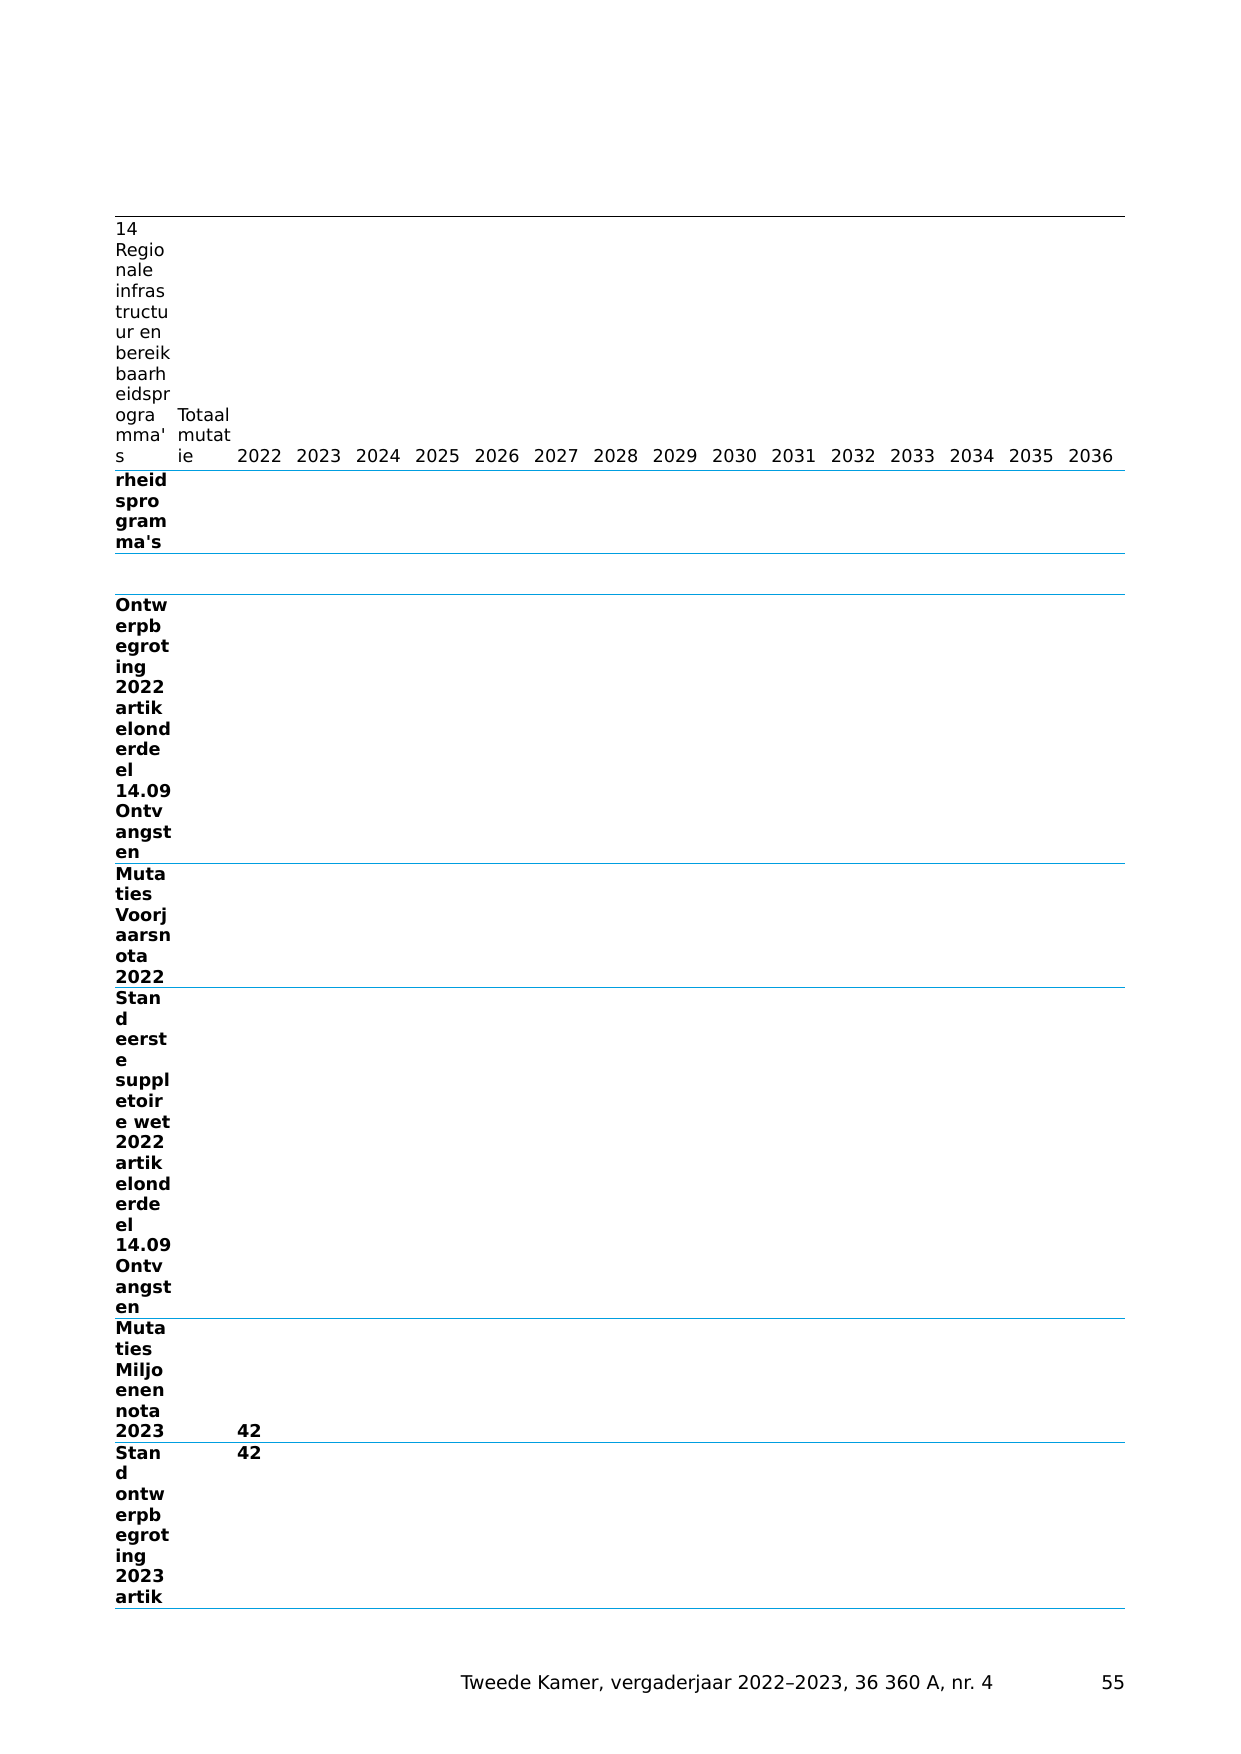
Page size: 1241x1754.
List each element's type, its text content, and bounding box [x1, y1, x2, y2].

table_cell [531, 1443, 590, 1608]
table_cell [590, 864, 649, 987]
table_cell [471, 864, 531, 987]
table_cell [115, 554, 174, 574]
table_cell [353, 554, 412, 574]
table_cell [887, 1443, 946, 1608]
table_cell [828, 864, 887, 987]
table_cell [887, 988, 946, 1318]
table_cell [828, 1319, 887, 1442]
table_cell [353, 471, 412, 553]
table_cell [531, 1319, 590, 1442]
table_cell [531, 574, 590, 594]
table_cell [531, 988, 590, 1318]
table_cell [1065, 864, 1125, 987]
table_cell [709, 988, 768, 1318]
table_cell 2028 [590, 217, 649, 469]
table_cell [531, 864, 590, 987]
table_cell [1006, 554, 1065, 574]
table_cell [175, 554, 234, 574]
table_cell [471, 988, 531, 1318]
table_header Tabel 4 Artikel 14 (bedragen x € 1 miljoen) [115, 191, 1125, 216]
table_cell [590, 988, 649, 1318]
table_cell [946, 1319, 1006, 1442]
table_cell [709, 554, 768, 574]
table_cell [768, 554, 828, 574]
table_cell [412, 988, 471, 1318]
table_cell [828, 988, 887, 1318]
table_cell [353, 864, 412, 987]
table_cell [1065, 554, 1125, 574]
table_cell [1006, 595, 1065, 863]
table_cell [293, 595, 353, 863]
table_cell [768, 574, 828, 594]
table_cell [590, 574, 649, 594]
table_cell [353, 574, 412, 594]
table_cell [650, 471, 709, 553]
table_cell [650, 864, 709, 987]
table_cell [234, 574, 293, 594]
table_cell [1065, 574, 1125, 594]
table_cell [1065, 471, 1125, 553]
table_cell 2031 [768, 217, 828, 469]
table_cell [768, 864, 828, 987]
table_cell [175, 574, 234, 594]
table_cell [293, 471, 353, 553]
table_cell [353, 988, 412, 1318]
table_cell [946, 1443, 1006, 1608]
table_cell [887, 864, 946, 987]
table_cell [293, 864, 353, 987]
table_cell [412, 1319, 471, 1442]
table_cell [412, 471, 471, 553]
table_cell [1006, 1443, 1065, 1608]
table_cell [175, 1443, 234, 1608]
table_cell 2030 [709, 217, 768, 469]
table_cell [650, 988, 709, 1318]
table_cell 2026 [471, 217, 531, 469]
table_cell [650, 1319, 709, 1442]
table_cell [412, 1443, 471, 1608]
table_cell [768, 595, 828, 863]
table_cell [709, 595, 768, 863]
table_cell Ontwerpbegroting 2022 artikelonderdeel 14.09 Ontvangsten [115, 595, 174, 863]
table_cell [650, 1443, 709, 1608]
table_cell [293, 554, 353, 574]
table_cell 2022 [234, 217, 293, 469]
table_cell [234, 554, 293, 574]
table_cell 2033 [887, 217, 946, 469]
table_cell [175, 471, 234, 553]
table_cell 2025 [412, 217, 471, 469]
table_cell [650, 595, 709, 863]
table_cell [590, 595, 649, 863]
table_cell [709, 864, 768, 987]
table_cell [946, 471, 1006, 553]
table_cell 42 [234, 1443, 293, 1608]
table_cell [709, 1443, 768, 1608]
table_cell [531, 595, 590, 863]
table_cell [590, 1319, 649, 1442]
table_cell [234, 864, 293, 987]
table_cell Totaal mutatie [175, 217, 234, 469]
table_cell [768, 471, 828, 553]
table_cell [531, 554, 590, 574]
table_cell [1006, 1319, 1065, 1442]
table_cell [828, 554, 887, 574]
table_cell Stand ontwerpbegroting 2023 artik [115, 1443, 174, 1608]
table_cell [1006, 471, 1065, 553]
table_cell [590, 471, 649, 553]
table_cell [1065, 988, 1125, 1318]
table_cell [234, 988, 293, 1318]
table_cell [471, 554, 531, 574]
table_cell [412, 595, 471, 863]
table_cell [1065, 595, 1125, 863]
table_cell [471, 1443, 531, 1608]
table_cell [471, 574, 531, 594]
table_cell [1006, 574, 1065, 594]
table_cell [293, 574, 353, 594]
table_cell 42 [234, 1319, 293, 1442]
table_cell [946, 574, 1006, 594]
table_cell [175, 988, 234, 1318]
table_cell Stand eerste suppletoire wet 2022 artikelonderdeel 14.09 Ontvangsten [115, 988, 174, 1318]
table_cell [1065, 1443, 1125, 1608]
table_cell Mutaties Voorjaarsnota 2022 [115, 864, 174, 987]
table_cell [590, 1443, 649, 1608]
table_cell [946, 595, 1006, 863]
table_cell [531, 471, 590, 553]
table_cell [175, 1319, 234, 1442]
table_cell [293, 1319, 353, 1442]
table_cell [887, 554, 946, 574]
table_cell 2024 [353, 217, 412, 469]
table_cell 2035 [1006, 217, 1065, 469]
table_cell [946, 554, 1006, 574]
table_cell [175, 864, 234, 987]
table_cell rheidsprogramma's [115, 471, 174, 553]
table_cell [709, 471, 768, 553]
table_cell 2032 [828, 217, 887, 469]
table_cell [353, 1319, 412, 1442]
table_cell 2027 [531, 217, 590, 469]
table_cell [650, 554, 709, 574]
table_cell [887, 471, 946, 553]
table_cell [412, 554, 471, 574]
table_cell [471, 595, 531, 863]
table_cell 2023 [293, 217, 353, 469]
table_cell [887, 1319, 946, 1442]
table_cell 2029 [650, 217, 709, 469]
table_cell [946, 864, 1006, 987]
table_cell [412, 864, 471, 987]
table_cell [590, 554, 649, 574]
table_cell [293, 1443, 353, 1608]
table_cell [175, 595, 234, 863]
table_cell [234, 595, 293, 863]
table_cell [1006, 864, 1065, 987]
table_cell [471, 1319, 531, 1442]
table_cell Mutaties Miljoenennota 2023 [115, 1319, 174, 1442]
table_cell [768, 988, 828, 1318]
table_cell [1006, 988, 1065, 1318]
table_cell [828, 595, 887, 863]
table_cell [828, 1443, 887, 1608]
table_cell 2036 [1065, 217, 1125, 469]
table_cell [234, 471, 293, 553]
table_cell [709, 574, 768, 594]
table_cell [1065, 1319, 1125, 1442]
table_cell [412, 574, 471, 594]
table_cell [768, 1319, 828, 1442]
table_cell [353, 1443, 412, 1608]
table_cell [709, 1319, 768, 1442]
table_cell [115, 574, 174, 594]
table_cell [887, 595, 946, 863]
table_cell [353, 595, 412, 863]
table_cell [650, 574, 709, 594]
table_cell 2034 [946, 217, 1006, 469]
table_cell [828, 471, 887, 553]
table_cell [293, 988, 353, 1318]
table_cell [768, 1443, 828, 1608]
table_cell [471, 471, 531, 553]
table_cell [828, 574, 887, 594]
table_cell [946, 988, 1006, 1318]
table_cell [887, 574, 946, 594]
table_cell 14 Regionale infrastructuur en bereikbaarheidsprogramma's [115, 217, 174, 469]
